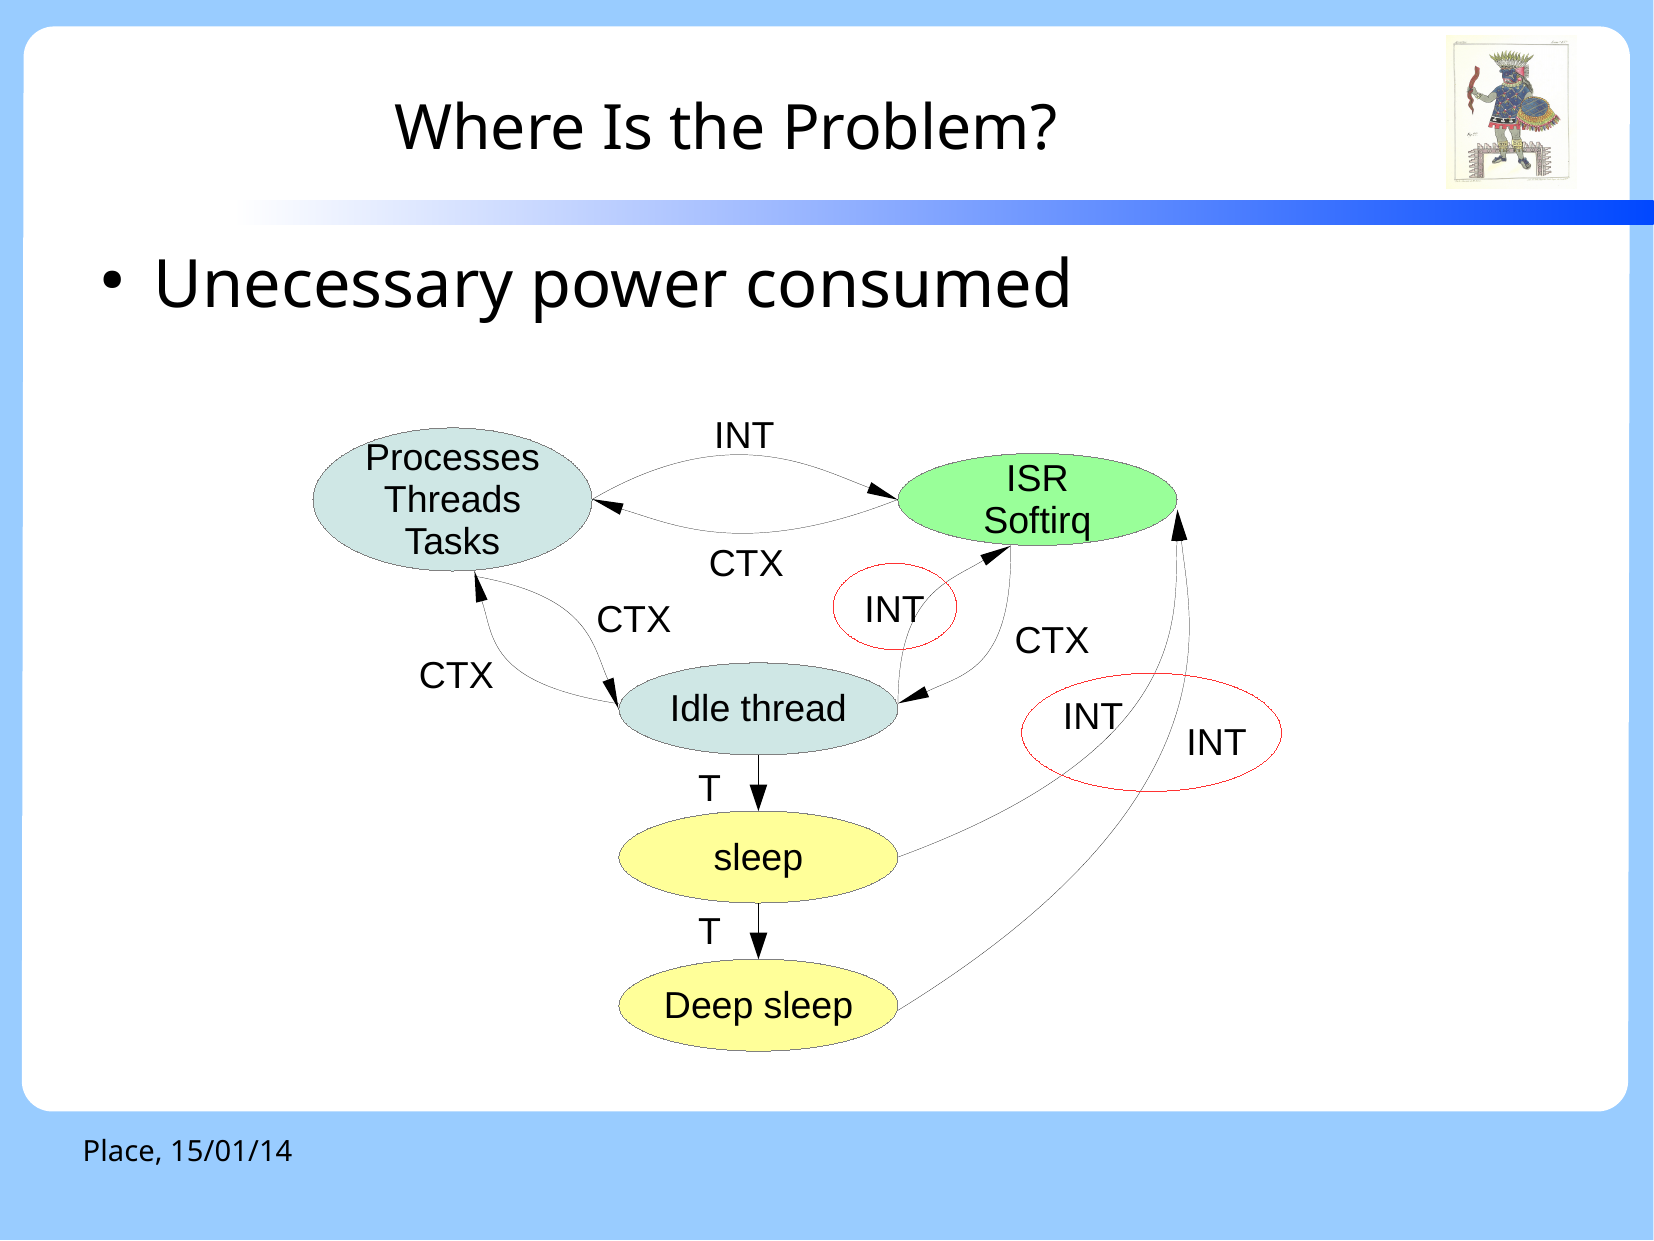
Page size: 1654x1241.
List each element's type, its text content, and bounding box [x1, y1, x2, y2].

text_box CTX [694, 535, 799, 593]
text_box ISR Softirq [897, 453, 1178, 546]
list Unecessary power consumed [82, 236, 1571, 1055]
text_box Deep sleep [618, 959, 898, 1052]
text_box INT [1252, 765, 1262, 771]
text_box INT [1048, 688, 1063, 696]
title Where Is the Problem? [82, 49, 1371, 201]
text_box CTX [404, 647, 509, 705]
text_box T [683, 759, 765, 817]
text_box Idle thread [619, 662, 898, 755]
picture [1446, 35, 1577, 189]
text_box T [683, 903, 765, 960]
text_box CTX [581, 591, 687, 649]
text_box [1021, 673, 1282, 792]
text_box INT [699, 407, 790, 465]
text_box sleep [618, 811, 898, 903]
text_box [833, 563, 957, 650]
text_box Processes Threads Tasks [312, 427, 593, 572]
text_box CTX [999, 611, 1105, 669]
